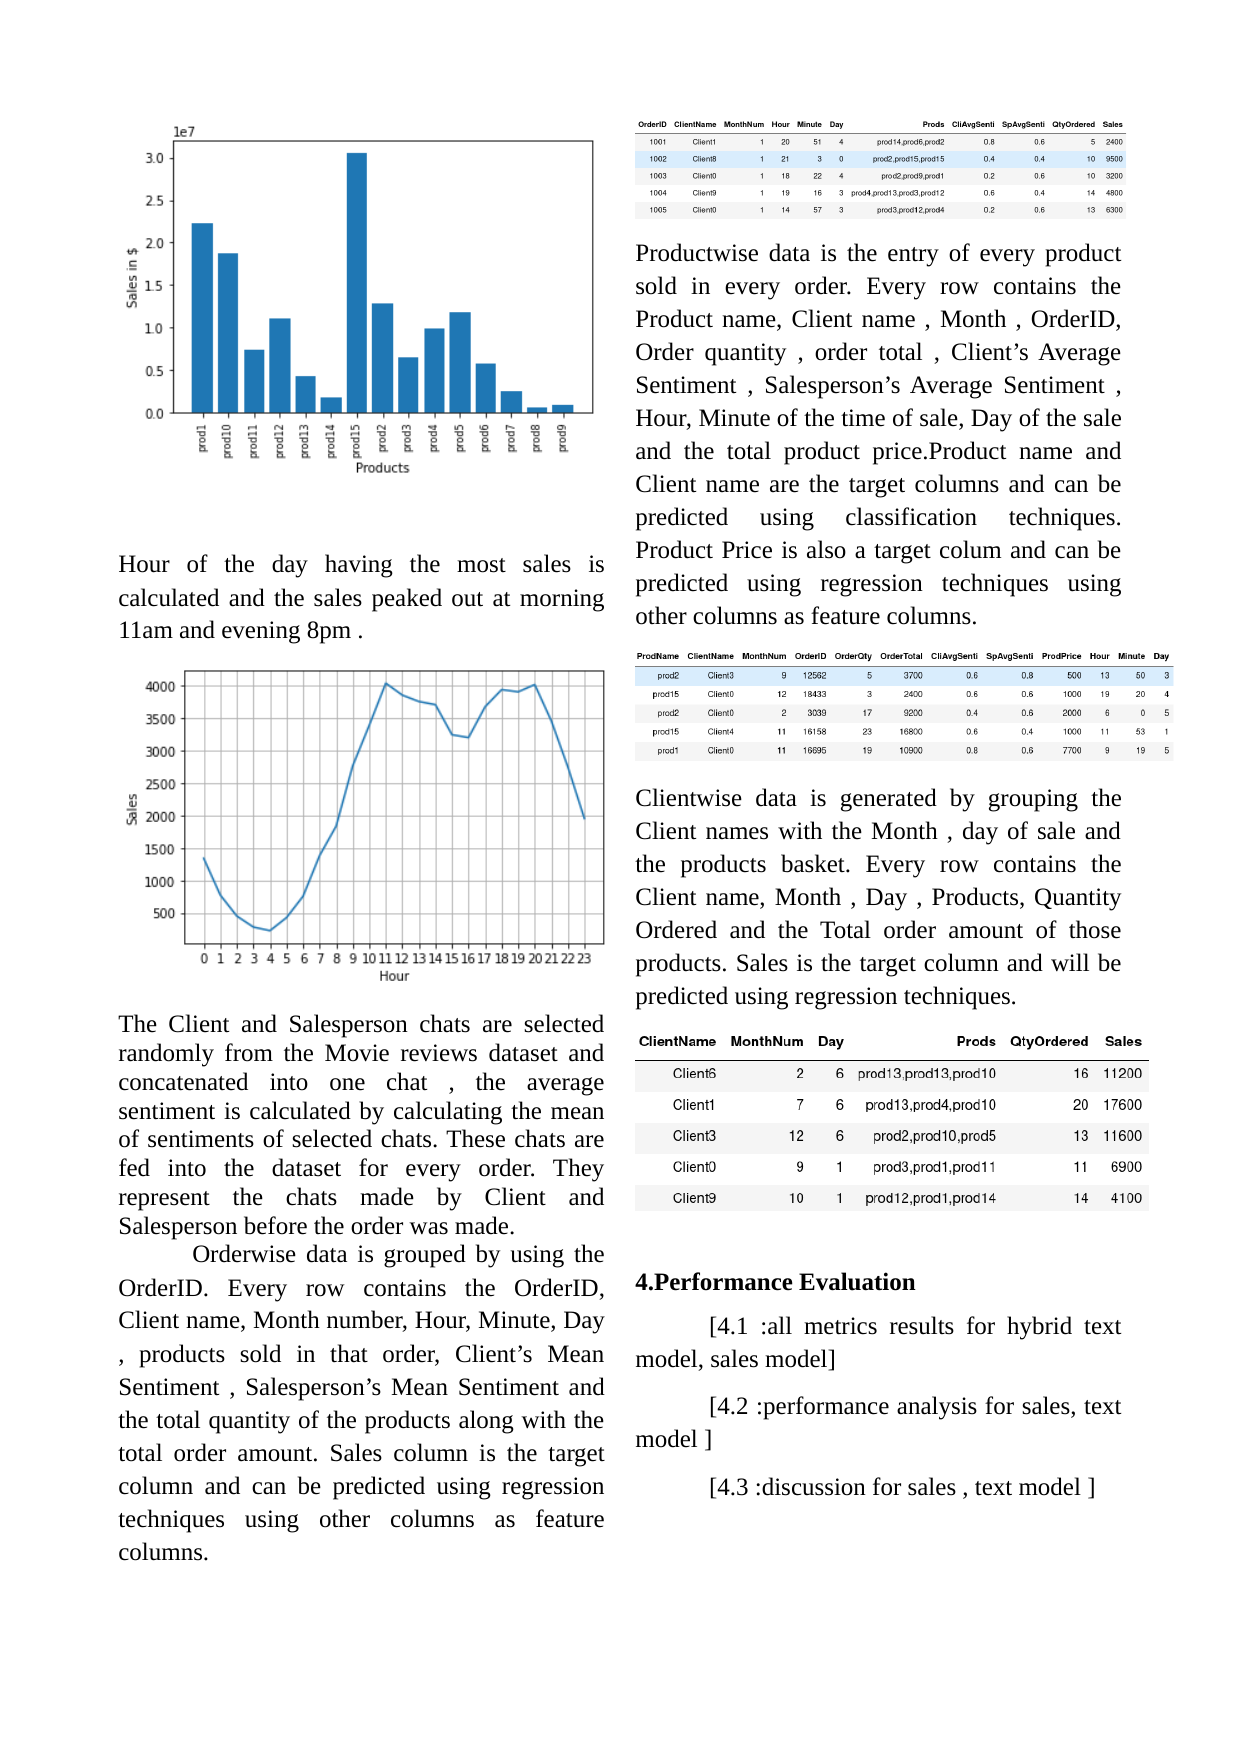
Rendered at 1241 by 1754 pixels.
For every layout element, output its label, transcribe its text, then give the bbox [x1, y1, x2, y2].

text The Client and Salesperson chats are selected randomly from the Movie reviews dataset and concatenated into one chat , the average sentiment is calculated by calculating the mean of sentiments of selected chats. These chats are fed into the dataset for every order. They represent the chats made by Client and Salesperson before the order was made. [118, 1009, 605, 1239]
text Orderwise data is grouped by using the OrderID. Every row contains the OrderID, Client name, Month number, Hour, Minute, Day , products sold in that order, Client’s Mean Sentiment , Salesperson’s Mean Sentiment and the total quantity of the products along with the total order amount. Sales column is the target column and can be predicted using regression techniques using other columns as feature columns. [118, 1239, 605, 1566]
picture [635, 648, 1177, 765]
text [4.3 :discussion for sales , text model ] [635, 1472, 1122, 1501]
subtitle 4.Performance Evaluation [635, 1254, 1122, 1298]
text [4.1 :all metrics results for hybrid text model, sales model] [635, 1311, 1122, 1372]
text Clientwise data is generated by grouping the Client names with the Month , day of sale and the products basket. Every row contains the Client name, Month , Day , Products, Quantity Ordered and the Total order amount of those products. Sales is the target column and will be predicted using regression techniques. [635, 783, 1122, 1010]
text Productwise data is the entry of every product sold in every order. Every row contains the Product name, Client name , Month , OrderID, Order quantity , order total , Client’s Average Sentiment , Salesperson’s Average Sentiment , Hour, Minute of the time of sale, Day of the sale and the total product price.Product name and Client name are the target columns and can be predicted using classification techniques. Product Price is also a target colum and can be predicted using regression techniques using other columns as feature columns. [635, 238, 1122, 630]
picture [635, 118, 1127, 220]
text Hour of the day having the most sales is calculated and the sales peaked out at morning 11am and evening 8pm . [118, 549, 605, 644]
picture [118, 663, 612, 991]
picture [635, 1029, 1158, 1211]
picture [118, 118, 601, 484]
text [4.2 :performance analysis for sales, text model ] [635, 1391, 1122, 1453]
